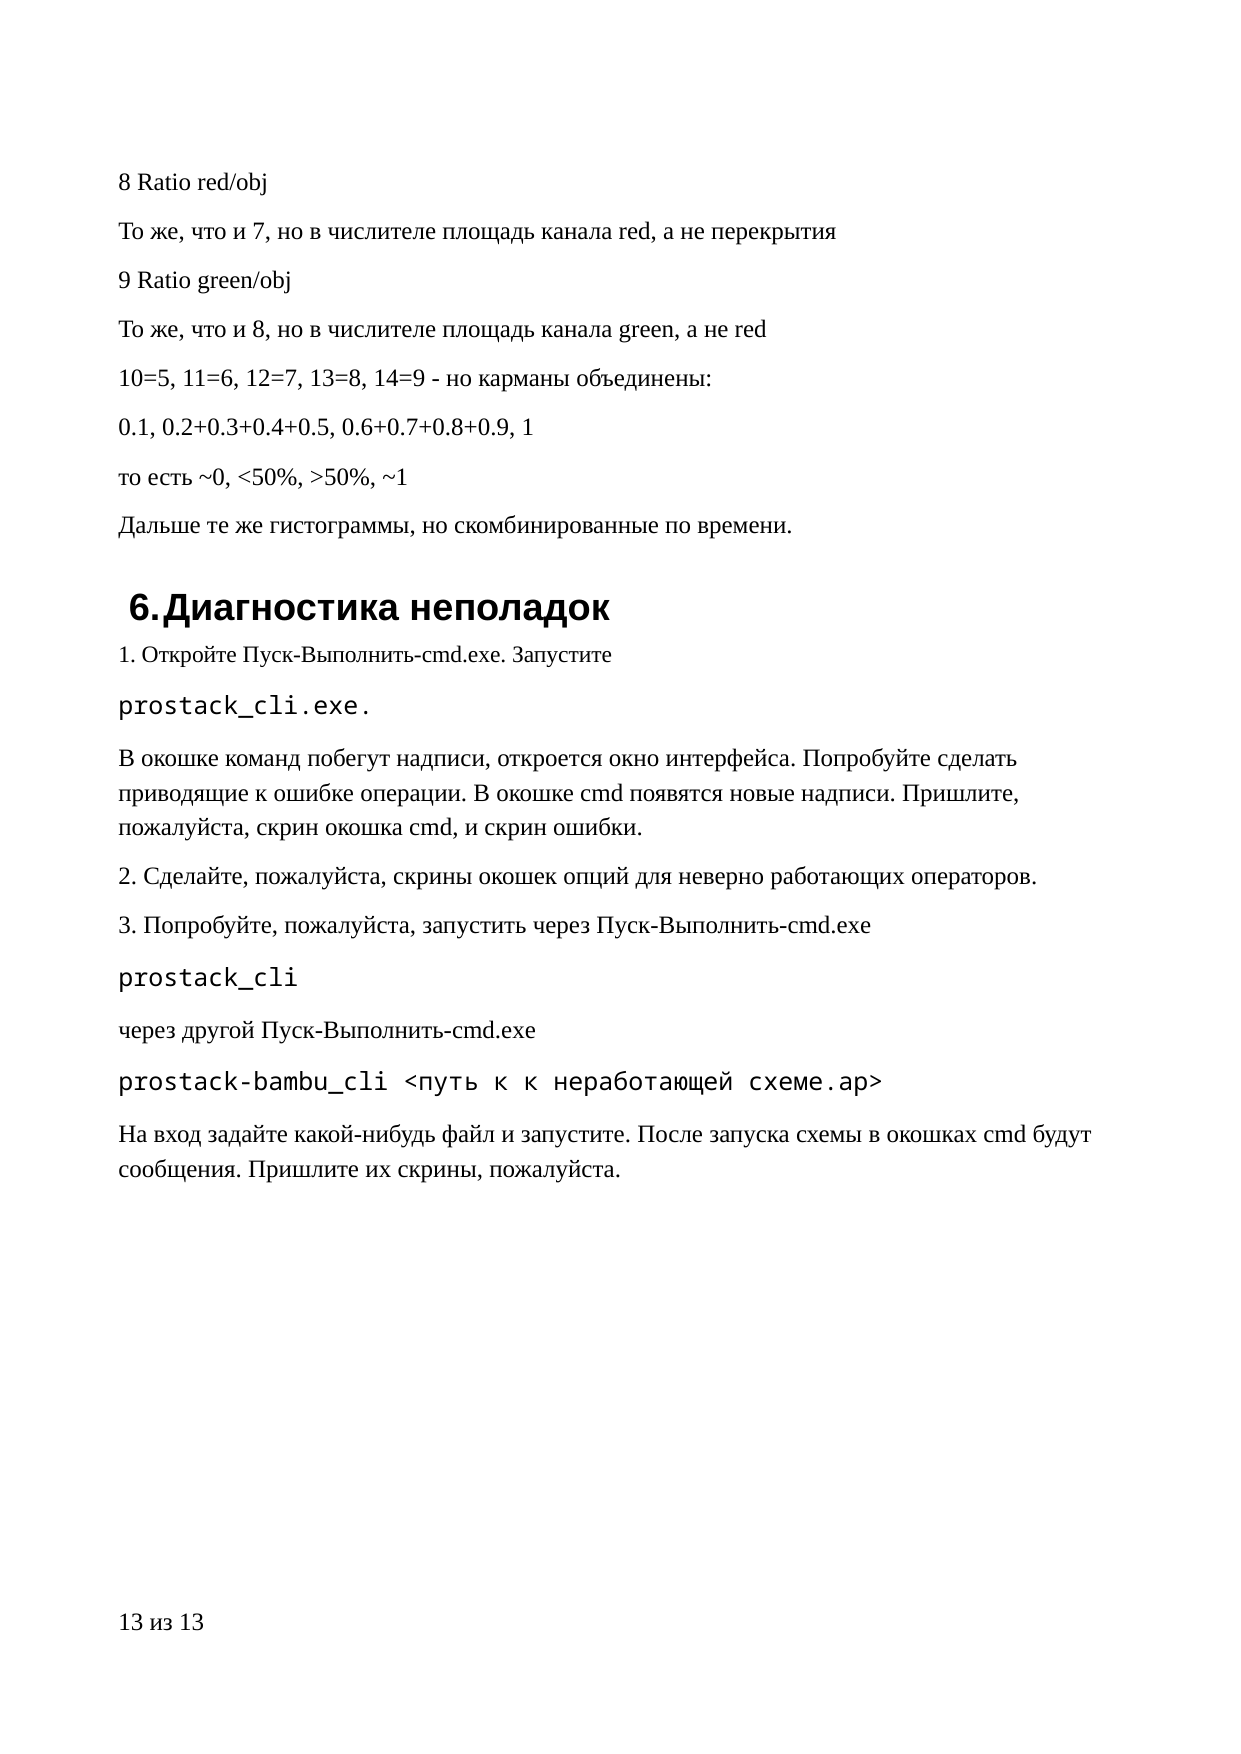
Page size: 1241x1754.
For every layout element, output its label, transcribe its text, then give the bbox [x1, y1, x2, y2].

text То же, что и 8, но в числителе площадь канала green, а не red [118, 314, 1122, 343]
text prostack_cli.exe. [118, 688, 1122, 722]
text 1. Откройте Пуск-Выполнить-cmd.exe. Запустите [118, 641, 1122, 668]
text 0.1, 0.2+0.3+0.4+0.5, 0.6+0.7+0.8+0.9, 1 [118, 412, 1122, 441]
text На вход задайте какой-нибудь файл и запустите. После запуска схемы в окошках cmd будут сообщения. Пришлите их скрины, пожалуйста. [118, 1119, 1122, 1182]
text 2. Сделайте, пожалуйста, скрины окошек опций для неверно работающих операторов. [118, 861, 1122, 890]
text через другой Пуск-Выполнить-cmd.exe [118, 1015, 1122, 1043]
text В окошке команд побегут надписи, откроется окно интерфейса. Попробуйте сделать приводящие к ошибке операции. В окошке cmd появятся новые надписи. Пришлите, пожалуйста, скрин окошка cmd, и скрин ошибки. [118, 743, 1122, 841]
text Дальше те же гистограммы, но скомбинированные по времени. [118, 511, 1122, 539]
text 10=5, 11=6, 12=7, 13=8, 14=9 - но карманы объединены: [118, 363, 1122, 392]
text 8 Ratio red/obj [118, 167, 1122, 196]
text То же, что и 7, но в числителе площадь канала red, а не перекрытия [118, 216, 1122, 245]
text prostack_cli [118, 959, 1122, 993]
text 3. Попробуйте, пожалуйста, запустить через Пуск-Выполнить-cmd.exe [118, 910, 1122, 939]
text 9 Ratio green/obj [118, 265, 1122, 294]
text prostack-bambu_cli <путь к к неработающей схеме.ap> [118, 1064, 1122, 1098]
text то есть ~0, <50%, >50%, ~1 [118, 462, 1122, 490]
subtitle Диагностика неполадок [118, 585, 1122, 628]
